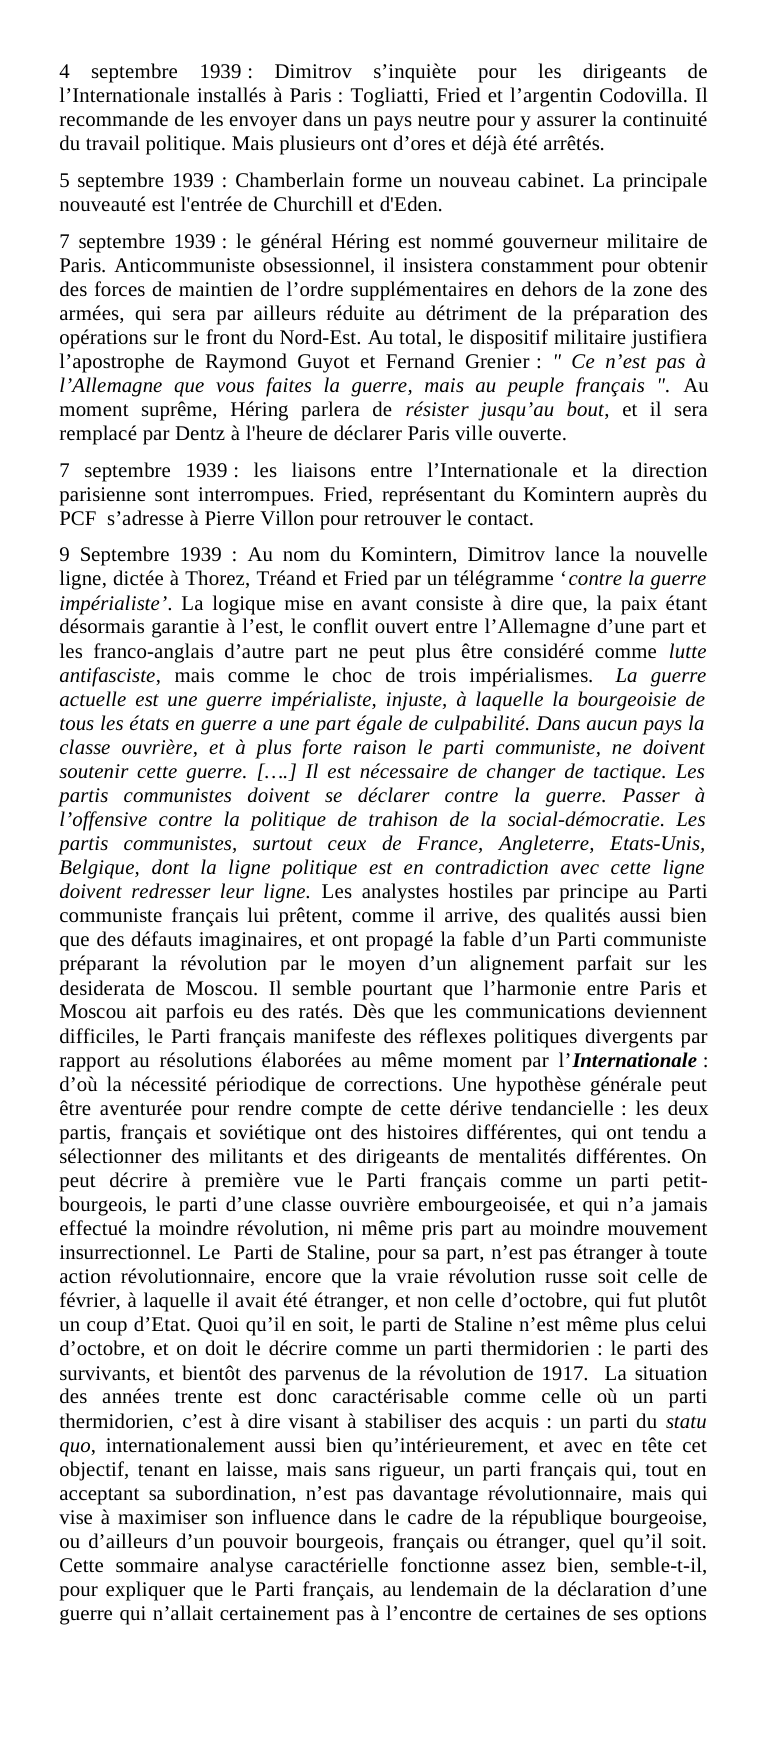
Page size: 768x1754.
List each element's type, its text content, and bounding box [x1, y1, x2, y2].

text 9 Septembre 1939 : Au nom du Komintern, Dimitrov lance la nouvelle ligne, dictée à Thorez, Tréand et Fried par un télégramme ‘contre la guerre impérialiste’. La logique mise en avant consiste à dire que, la paix étant désormais garantie à l’est, le conflit ouvert entre l’Allemagne d’une part et les franco-anglais d’autre part ne peut plus être considéré comme lutte antifasciste, mais comme le choc de trois impérialismes. La guerre actuelle est une guerre impérialiste, injuste, à laquelle la bourgeoisie de tous les états en guerre a une part égale de culpabilité. Dans aucun pays la classe ouvrière, et à plus forte raison le parti communiste, ne doivent soutenir cette guerre. [….] Il est nécessaire de changer de tactique. Les partis communistes doivent se déclarer contre la guerre. Passer à l’offensive contre la politique de trahison de la social-démocratie. Les partis communistes, surtout ceux de France, Angleterre, Etats-Unis, Belgique, dont la ligne politique est en contradiction avec cette ligne doivent redresser leur ligne. Les analystes hostiles par principe au Parti communiste français lui prêtent, comme il arrive, des qualités aussi bien que des défauts imaginaires, et ont propagé la fable d’un Parti communiste préparant la révolution par le moyen d’un alignement parfait sur les desiderata de Moscou. Il semble pourtant que l’harmonie entre Paris et Moscou ait parfois eu des ratés. Dès que les communications deviennent difficiles, le Parti français manifeste des réflexes politiques divergents par rapport au résolutions élaborées au même moment par l’Internationale : d’où la nécessité périodique de corrections. Une hypothèse générale peut être aventurée pour rendre compte de cette dérive tendancielle : les deux partis, français et soviétique ont des histoires différentes, qui ont tendu a sélectionner des militants et des dirigeants de mentalités différentes. On peut décrire à première vue le Parti français comme un parti petit-bourgeois, le parti d’une classe ouvrière embourgeoisée, et qui n’a jamais effectué la moindre révolution, ni même pris part au moindre mouvement insurrectionnel. Le Parti de Staline, pour sa part, n’est pas étranger à toute action révolutionnaire, encore que la vraie révolution russe soit celle de février, à laquelle il avait été étranger, et non celle d’octobre, qui fut plutôt un coup d’Etat. Quoi qu’il en soit, le parti de Staline n’est même plus celui d’octobre, et on doit le décrire comme un parti thermidorien : le parti des survivants, et bientôt des parvenus de la révolution de 1917. La situation des années trente est donc caractérisable comme celle où un parti thermidorien, c’est à dire visant à stabiliser des acquis : un parti du statu quo, internationalement aussi bien qu’intérieurement, et avec en tête cet objectif, tenant en laisse, mais sans rigueur, un parti français qui, tout en acceptant sa subordination, n’est pas davantage révolutionnaire, mais qui vise à maximiser son influence dans le cadre de la république bourgeoise, ou d’ailleurs d’un pouvoir bourgeois, français ou étranger, quel qu’il soit. Cette sommaire analyse caractérielle fonctionne assez bien, semble-t-il, pour expliquer que le Parti français, au lendemain de la déclaration d’une guerre qui n’allait certainement pas à l’encontre de certaines de ses options [59, 542, 709, 1625]
text 5 septembre 1939 : Chamberlain forme un nouveau cabinet. La principale nouveauté est l'entrée de Churchill et d'Eden. [59, 168, 709, 216]
text 7 septembre 1939 : le général Héring est nommé gouverneur militaire de Paris. Anticommuniste obsessionnel, il insistera constamment pour obtenir des forces de maintien de l’ordre supplémentaires en dehors de la zone des armées, qui sera par ailleurs réduite au détriment de la préparation des opérations sur le front du Nord-Est. Au total, le dispositif militaire justifiera l’apostrophe de Raymond Guyot et Fernand Grenier : " Ce n’est pas à l’Allemagne que vous faites la guerre, mais au peuple français ". Au moment suprême, Héring parlera de résister jusqu’au bout, et il sera remplacé par Dentz à l'heure de déclarer Paris ville ouverte. [59, 228, 709, 445]
text 7 septembre 1939 : les liaisons entre l’Internationale et la direction parisienne sont interrompues. Fried, représentant du Komintern auprès du PCF s’adresse à Pierre Villon pour retrouver le contact. [59, 457, 709, 530]
text 4 septembre 1939 : Dimitrov s’inquiète pour les dirigeants de l’Internationale installés à Paris : Togliatti, Fried et l’argentin Codovilla. Il recommande de les envoyer dans un pays neutre pour y assurer la continuité du travail politique. Mais plusieurs ont d’ores et déjà été arrêtés. [59, 59, 709, 155]
